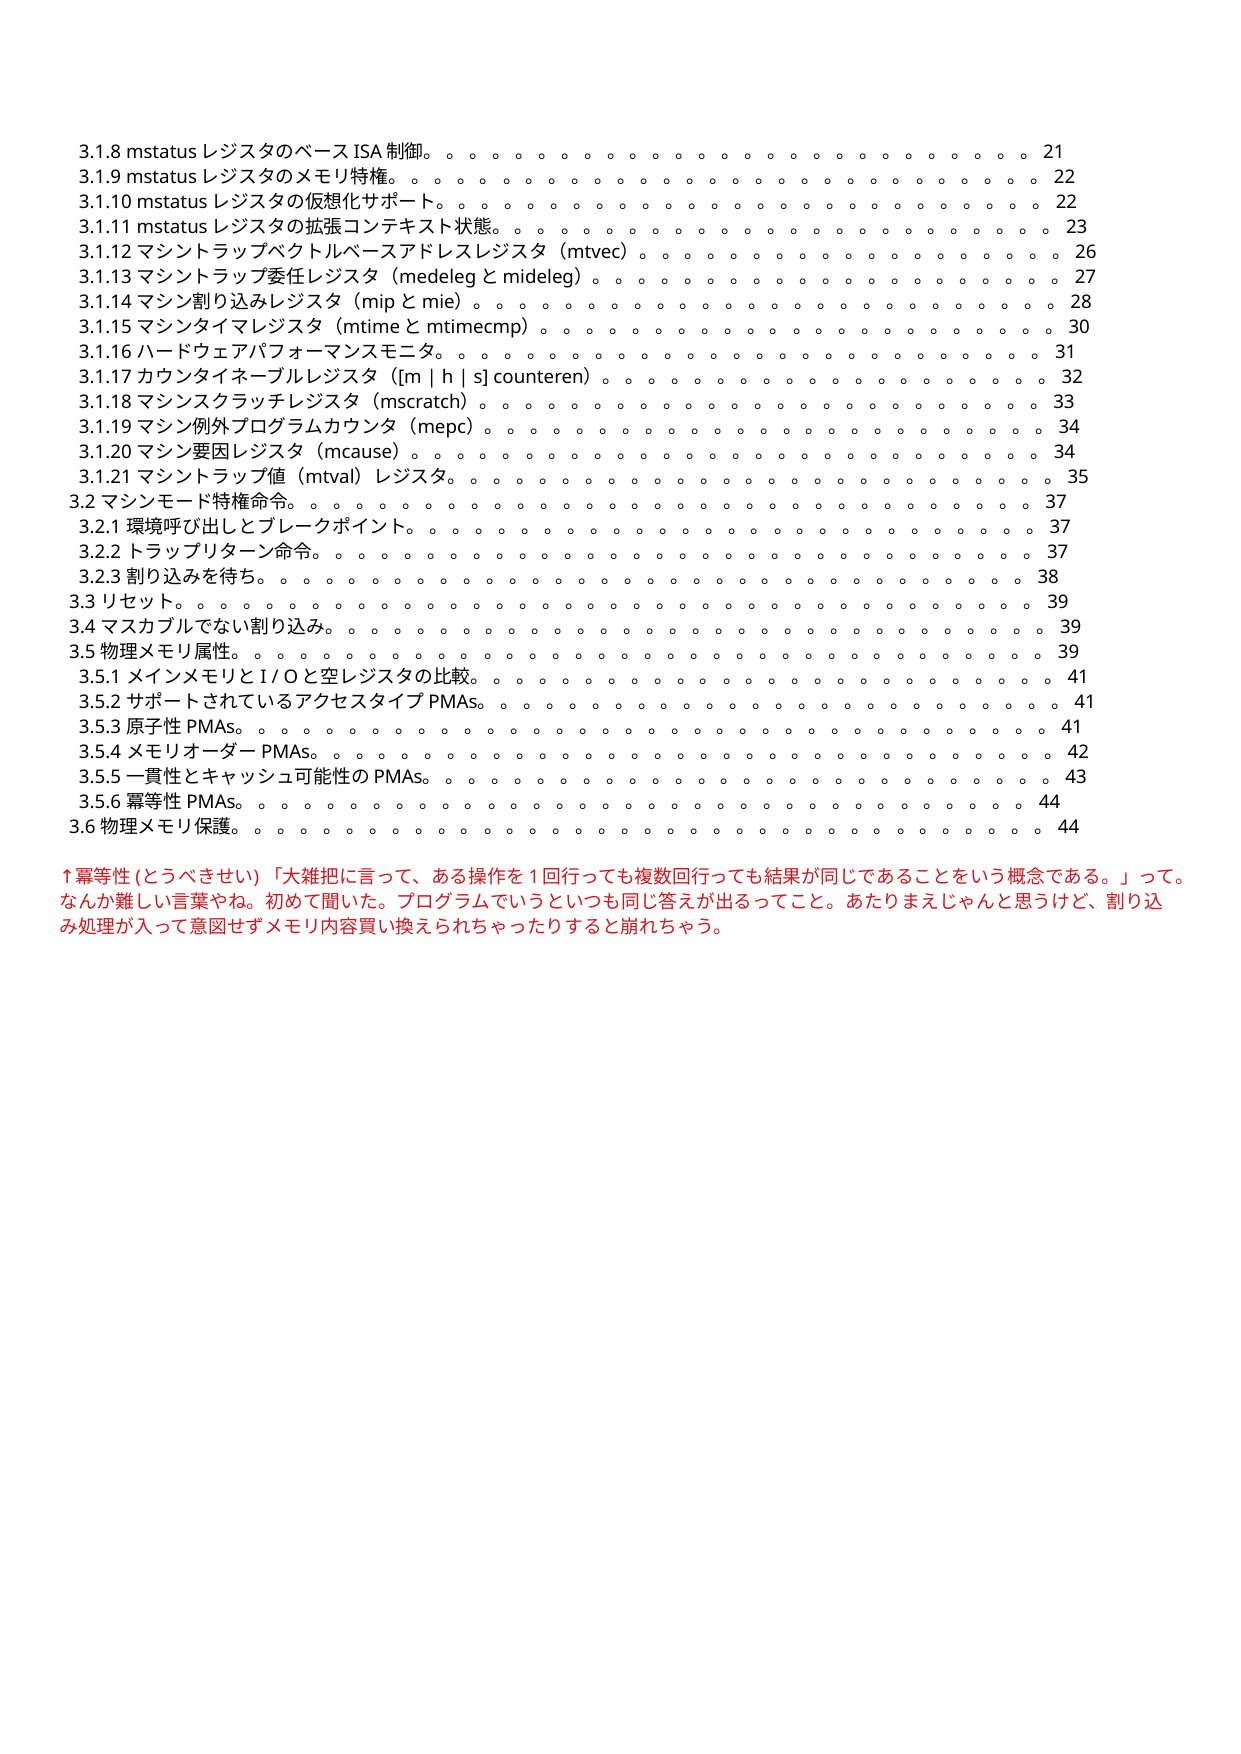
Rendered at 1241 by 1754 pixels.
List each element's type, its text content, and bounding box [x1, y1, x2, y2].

text 3.1.10 mstatusレジスタの仮想化サポート。 。 。 。 。 。 。 。 。 。 。 。 。 。 。 。 。 。 。 。 。 。 。 。 。 。 。 22 [59, 188, 1181, 213]
text 3.5.4 メモリオーダーPMAs。 。 。 。 。 。 。 。 。 。 。 。 。 。 。 。 。 。 。 。 。 。 。 。 。 。 。 。 。 。 。 。 。 42 [59, 738, 1181, 763]
text 3.1.9 mstatusレジスタのメモリ特権。 。 。 。 。 。 。 。 。 。 。 。 。 。 。 。 。 。 。 。 。 。 。 。 。 。 。 。 。 22 [59, 163, 1181, 188]
text ↑冪等性 (とうべきせい) 「大雑把に言って、ある操作を1回行っても複数回行っても結果が同じであることをいう概念である。」って。なんか難しい言葉やね。初めて聞いた。プログラムでいうといつも同じ答えが出るってこと。あたりまえじゃんと思うけど、割り込み処理が入って意図せずメモリ内容買い換えられちゃったりすると崩れちゃう。 [59, 863, 1181, 938]
text 3.2.1 環境呼び出しとブレークポイント。 。 。 。 。 。 。 。 。 。 。 。 。 。 。 。 。 。 。 。 。 。 。 。 。 。 。 。 37 [59, 513, 1181, 538]
text 3.1.21 マシントラップ値（mtval）レジスタ。 。 。 。 。 。 。 。 。 。 。 。 。 。 。 。 。 。 。 。 。 。 。 。 。 。 。 35 [59, 463, 1181, 488]
text 3.2.3 割り込みを待ち。 。 。 。 。 。 。 。 。 。 。 。 。 。 。 。 。 。 。 。 。 。 。 。 。 。 。 。 。 。 。 。 。 。 38 [59, 563, 1181, 588]
text 3.5.3 原子性PMAs。 。 。 。 。 。 。 。 。 。 。 。 。 。 。 。 。 。 。 。 。 。 。 。 。 。 。 。 。 。 。 。 。 。 。 。 41 [59, 713, 1181, 738]
text 3.5.6 冪等性 PMAs。 。 。 。 。 。 。 。 。 。 。 。 。 。 。 。 。 。 。 。 。 。 。 。 。 。 。 。 。 。 。 。 。 。 。 44 [59, 788, 1181, 813]
text 3.1.8 mstatusレジスタのベースISA制御。 。 。 。 。 。 。 。 。 。 。 。 。 。 。 。 。 。 。 。 。 。 。 。 。 。 。 21 [59, 138, 1181, 163]
text 3.5.2 サポートされているアクセスタイプPMAs。 。 。 。 。 。 。 。 。 。 。 。 。 。 。 。 。 。 。 。 。 。 。 。 。 。 41 [59, 688, 1181, 713]
text 3.5 物理メモリ属性。 。 。 。 。 。 。 。 。 。 。 。 。 。 。 。 。 。 。 。 。 。 。 。 。 。 。 。 。 。 。 。 。 。 。 。 39 [59, 638, 1181, 663]
text 3.1.19 マシン例外プログラムカウンタ（mepc）。 。 。 。 。 。 。 。 。 。 。 。 。 。 。 。 。 。 。 。 。 。 。 。 。 34 [59, 413, 1181, 438]
text 3.3 リセット。 。 。 。 。 。 。 。 。 。 。 。 。 。 。 。 。 。 。 。 。 。 。 。 。 。 。 。 。 。 。 。 。 。 。 。 。 。 39 [59, 588, 1181, 613]
text 3.1.18 マシンスクラッチレジスタ（mscratch）。 。 。 。 。 。 。 。 。 。 。 。 。 。 。 。 。 。 。 。 。 。 。 。 。 33 [59, 388, 1181, 413]
text 3.1.12 マシントラップベクトルベースアドレスレジスタ（mtvec）。 。 。 。 。 。 。 。 。 。 。 。 。 。 。 。 。 。 。 26 [59, 238, 1181, 263]
text 3.1.16 ハードウェアパフォーマンスモニタ。 。 。 。 。 。 。 。 。 。 。 。 。 。 。 。 。 。 。 。 。 。 。 。 。 。 。 31 [59, 338, 1181, 363]
text 3.4 マスカブルでない割り込み。 。 。 。 。 。 。 。 。 。 。 。 。 。 。 。 。 。 。 。 。 。 。 。 。 。 。 。 。 。 。 。 39 [59, 613, 1181, 638]
text 3.1.14 マシン割り込みレジスタ（mipとmie）。 。 。 。 。 。 。 。 。 。 。 。 。 。 。 。 。 。 。 。 。 。 。 。 。 。 28 [59, 288, 1181, 313]
text 3.2 マシンモード特権命令。 。 。 。 。 。 。 。 。 。 。 。 。 。 。 。 。 。 。 。 。 。 。 。 。 。 。 。 。 。 。 。 。 37 [59, 488, 1181, 513]
text 3.1.15 マシンタイマレジスタ（mtimeとmtimecmp）。 。 。 。 。 。 。 。 。 。 。 。 。 。 。 。 。 。 。 。 。 。 。 30 [59, 313, 1181, 338]
text 3.1.13 マシントラップ委任レジスタ（medelegとmideleg）。 。 。 。 。 。 。 。 。 。 。 。 。 。 。 。 。 。 。 。 。 27 [59, 263, 1181, 288]
text 3.5.1 メインメモリとI / Oと空レジスタの比較。 。 。 。 。 。 。 。 。 。 。 。 。 。 。 。 。 。 。 。 。 。 。 。 。 。 41 [59, 663, 1181, 688]
text 3.2.2 トラップリターン命令。 。 。 。 。 。 。 。 。 。 。 。 。 。 。 。 。 。 。 。 。 。 。 。 。 。 。 。 。 。 。 。 37 [59, 538, 1181, 563]
text 3.1.20 マシン要因レジスタ（mcause）。 。 。 。 。 。 。 。 。 。 。 。 。 。 。 。 。 。 。 。 。 。 。 。 。 。 。 。 34 [59, 438, 1181, 463]
text 3.1.11 mstatusレジスタの拡張コンテキスト状態。 。 。 。 。 。 。 。 。 。 。 。 。 。 。 。 。 。 。 。 。 。 。 。 。 23 [59, 213, 1181, 238]
text 3.5.5 一貫性とキャッシュ可能性のPMAs。 。 。 。 。 。 。 。 。 。 。 。 。 。 。 。 。 。 。 。 。 。 。 。 。 。 。 。 43 [59, 763, 1181, 788]
text 3.6 物理メモリ保護。 。 。 。 。 。 。 。 。 。 。 。 。 。 。 。 。 。 。 。 。 。 。 。 。 。 。 。 。 。 。 。 。 。 。 。 44 [59, 813, 1181, 838]
text 3.1.17 カウンタイネーブルレジスタ（[m | h | s] counteren）。 。 。 。 。 。 。 。 。 。 。 。 。 。 。 。 。 。 。 。 32 [59, 363, 1181, 388]
